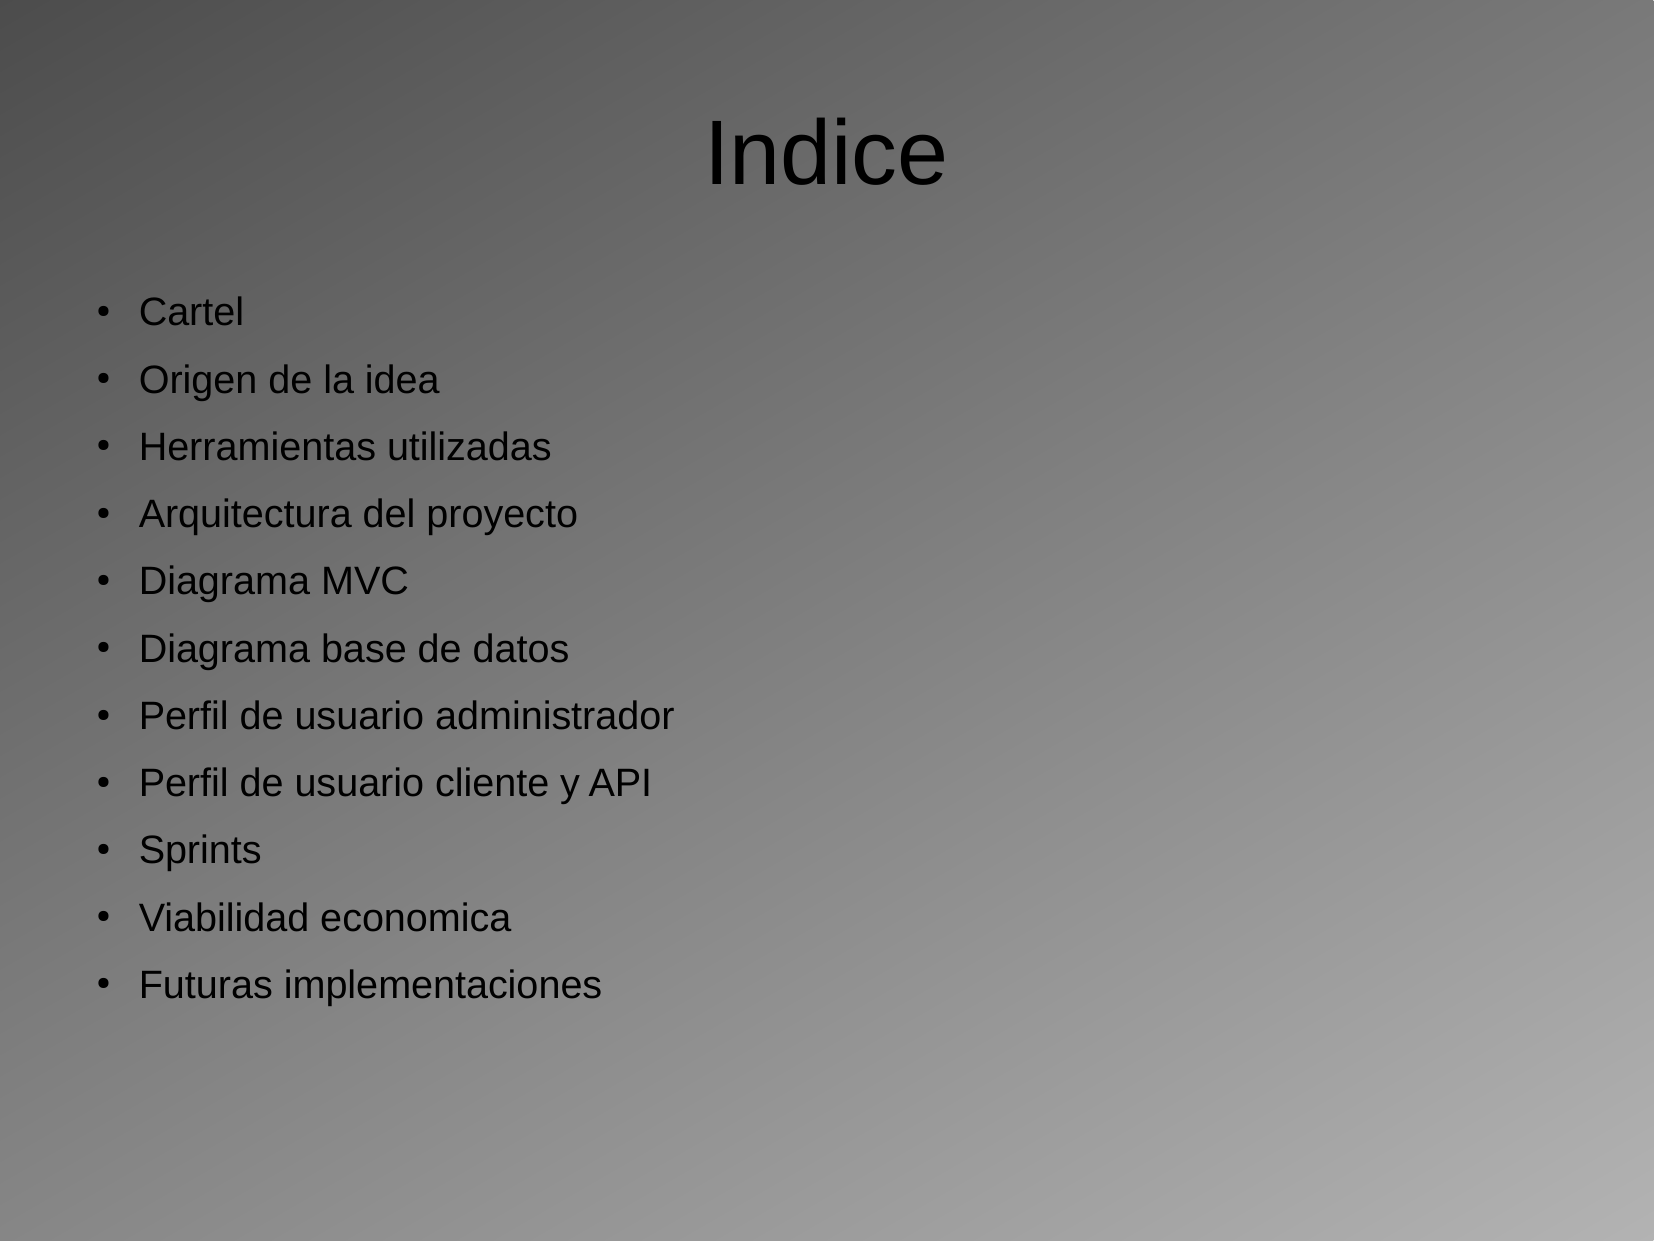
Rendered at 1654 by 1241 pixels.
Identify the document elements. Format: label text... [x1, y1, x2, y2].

title Indice [82, 49, 1571, 257]
list Cartel Origen de la idea Herramientas utilizadas Arquitectura del proyecto Diagrama MVC Diagrama base de datos Perfil de usuario administrador Perfil de usuario cliente y API Sprints Viabilidad economica Futuras implementaciones [82, 290, 1371, 1010]
